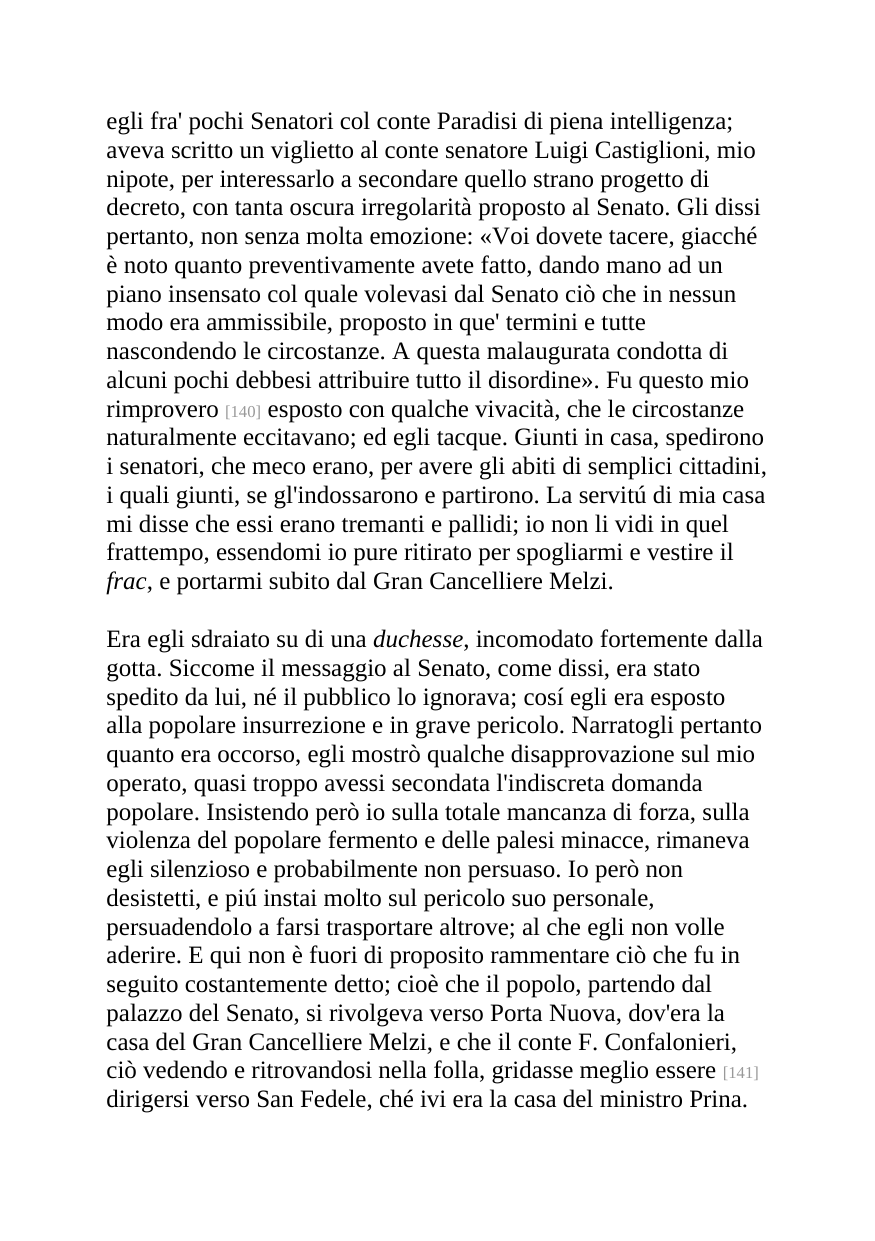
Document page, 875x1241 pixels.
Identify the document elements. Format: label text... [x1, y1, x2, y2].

text egli fra' pochi Senatori col conte Paradisi di piena intelligenza; aveva scritto un viglietto al conte senatore Luigi Castiglioni, mio nipote, per interessarlo a secondare quello strano progetto di decreto, con tanta oscura irregolarità proposto al Senato. Gli dissi pertanto, non senza molta emozione: «Voi dovete tacere, giacché è noto quanto preventivamente avete fatto, dando mano ad un piano insensato col quale volevasi dal Senato ciò che in nessun modo era ammissibile, proposto in que' termini e tutte nascondendo le circostanze. A questa malaugurata condotta di alcuni pochi debbesi attribuire tutto il disordine». Fu questo mio rimprovero [140] esposto con qualche vivacità, che le circostanze naturalmente eccitavano; ed egli tacque. Giunti in casa, spedirono i senatori, che meco erano, per avere gli abiti di semplici cittadini, i quali giunti, se gl'indossarono e partirono. La servitú di mia casa mi disse che essi erano tremanti e pallidi; io non li vidi in quel frattempo, essendomi io pure ritirato per spogliarmi e vestire il frac, e portarmi subito dal Gran Cancelliere Melzi. [106, 106, 768, 595]
text Era egli sdraiato su di una duchesse, incomodato fortemente dalla gotta. Siccome il messaggio al Senato, come dissi, era stato spedito da lui, né il pubblico lo ignorava; cosí egli era esposto alla popolare insurrezione e in grave pericolo. Narratogli pertanto quanto era occorso, egli mostrò qualche disapprovazione sul mio operato, quasi troppo avessi secondata l'indiscreta domanda popolare. Insistendo però io sulla totale mancanza di forza, sulla violenza del popolare fermento e delle palesi minacce, rimaneva egli silenzioso e probabilmente non persuaso. Io però non desistetti, e piú instai molto sul pericolo suo personale, persuadendolo a farsi trasportare altrove; al che egli non volle aderire. E qui non è fuori di proposito rammentare ciò che fu in seguito costantemente detto; cioè che il popolo, partendo dal palazzo del Senato, si rivolgeva verso Porta Nuova, dov'era la casa del Gran Cancelliere Melzi, e che il conte F. Confalonieri, ciò vedendo e ritrovandosi nella folla, gridasse meglio essere [141] dirigersi verso San Fedele, ché ivi era la casa del ministro Prina. [106, 624, 768, 1113]
